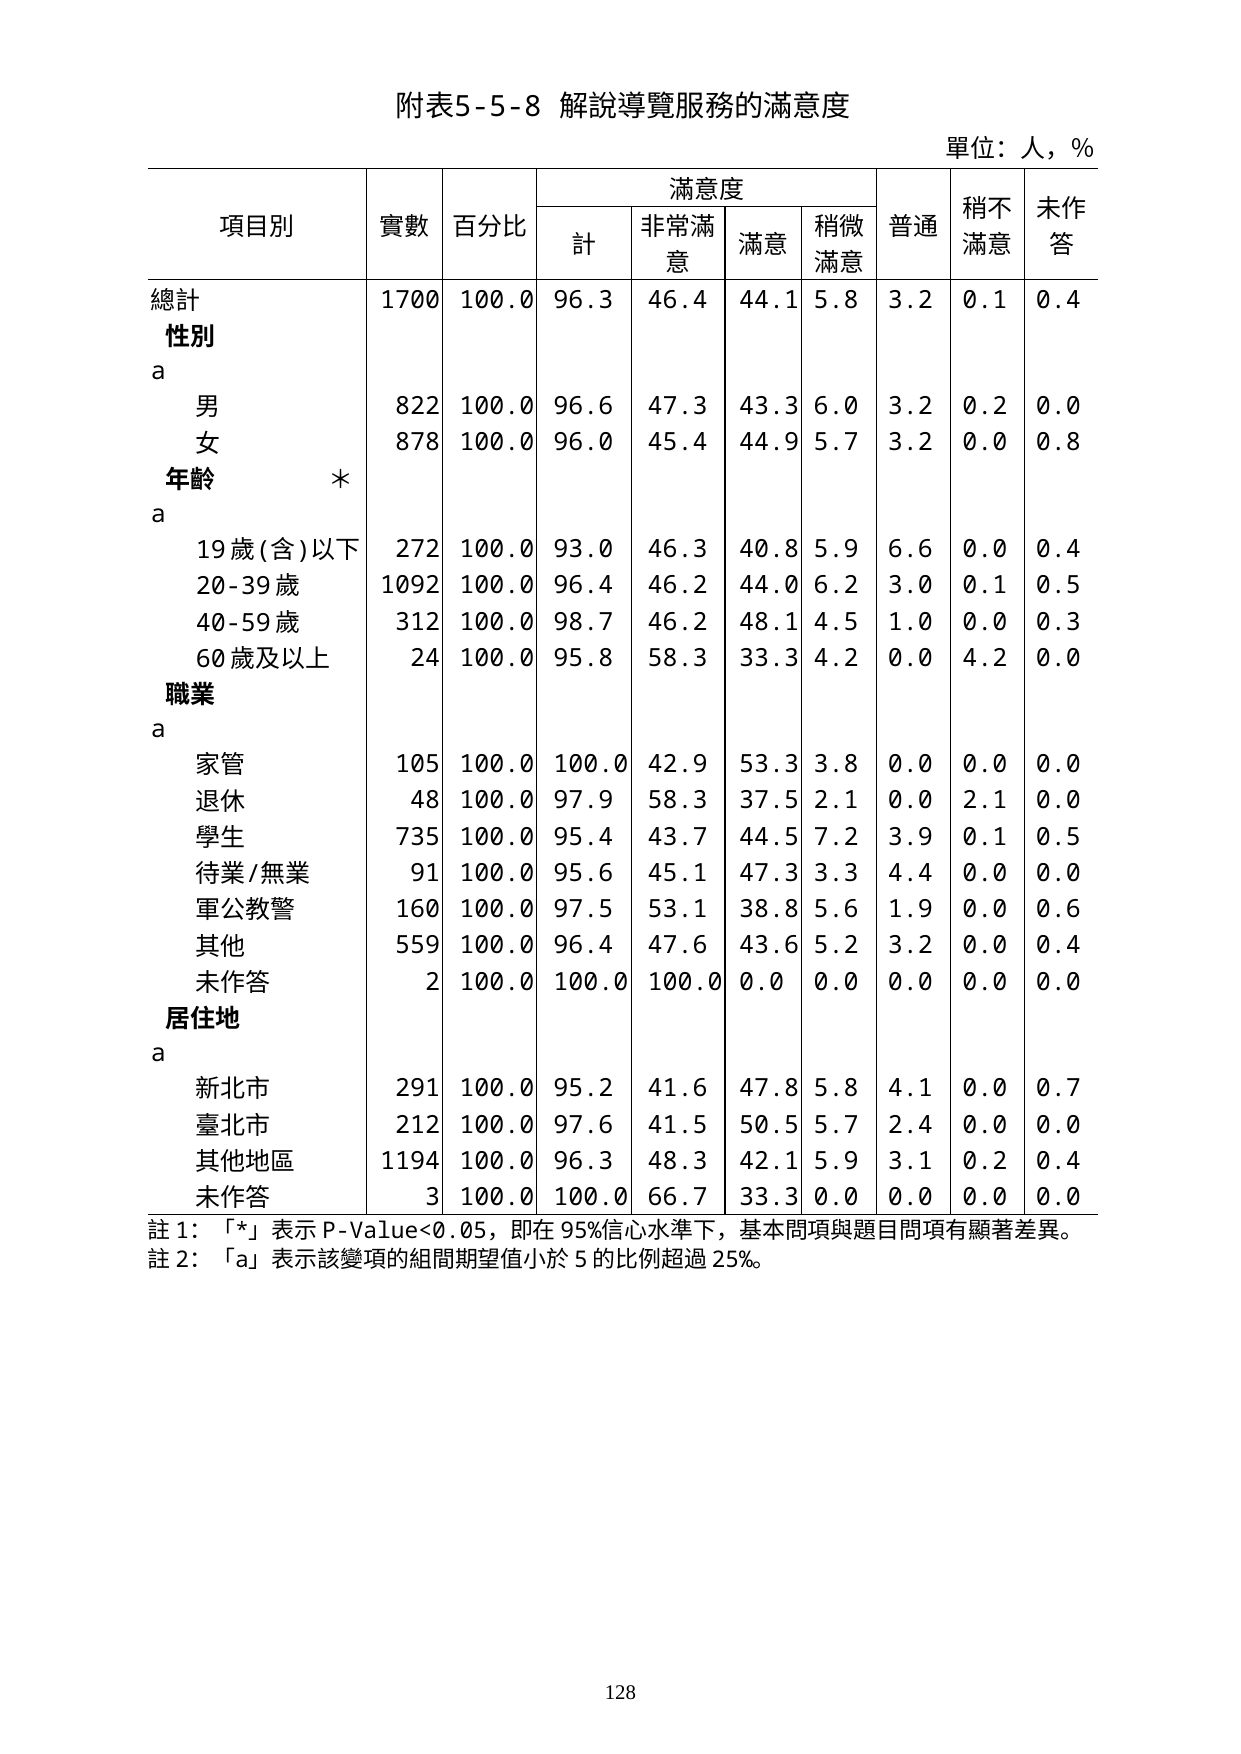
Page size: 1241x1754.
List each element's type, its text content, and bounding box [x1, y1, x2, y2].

table_cell 年齡 ＊a [148, 459, 366, 529]
table_cell 291 [367, 1069, 442, 1105]
table_cell [726, 459, 801, 529]
table_cell [802, 316, 876, 387]
table_cell 7.2 [802, 818, 876, 854]
table_cell 96.6 [537, 387, 631, 423]
table_cell 4.5 [802, 602, 876, 638]
table_cell [537, 999, 631, 1069]
table_cell 其他 [148, 926, 366, 962]
table_cell 19歲(含)以下 [148, 530, 366, 566]
table_cell 97.5 [537, 890, 631, 926]
table_cell [1025, 675, 1098, 745]
table_cell 47.6 [632, 926, 724, 962]
table_cell 43.6 [726, 926, 801, 962]
table_cell [632, 316, 724, 387]
table_cell 3.1 [877, 1141, 950, 1178]
table_cell 稍微滿意 [802, 207, 876, 279]
table_cell 97.9 [537, 781, 631, 817]
table_cell 普通 [877, 169, 950, 279]
table_cell 100.0 [537, 745, 631, 781]
table_cell 100.0 [443, 387, 536, 423]
table_cell 272 [367, 530, 442, 566]
table_cell 5.7 [802, 423, 876, 459]
table_cell 臺北市 [148, 1105, 366, 1141]
table_cell 100.0 [443, 854, 536, 890]
table_cell 100.0 [443, 602, 536, 638]
table_cell 95.2 [537, 1069, 631, 1105]
table_cell 45.4 [632, 423, 724, 459]
text 註1：「*」表示P-Value<0.05，即在95%信心水準下，基本問項與題目問項有顯著差異。 [148, 1215, 1092, 1244]
table_cell 0.0 [877, 638, 950, 674]
table_cell 105 [367, 745, 442, 781]
table_cell 退休 [148, 781, 366, 817]
table_cell [877, 316, 950, 387]
table_cell 3.3 [802, 854, 876, 890]
table_cell 41.5 [632, 1105, 724, 1141]
table_cell 97.6 [537, 1105, 631, 1141]
table_cell 48.3 [632, 1141, 724, 1178]
table_cell 0.0 [1025, 963, 1098, 999]
table_cell 4.2 [951, 638, 1024, 674]
table_cell 非常滿意 [632, 207, 724, 279]
table_cell 100.0 [443, 566, 536, 602]
table_cell 878 [367, 423, 442, 459]
table_cell [632, 999, 724, 1069]
table_cell 職業 a [148, 675, 366, 745]
table_cell [802, 999, 876, 1069]
table_cell 96.3 [537, 1141, 631, 1178]
table_cell 2.1 [802, 781, 876, 817]
table_cell 1.0 [877, 602, 950, 638]
table_cell 100.0 [632, 963, 724, 999]
table_cell 3.2 [877, 280, 950, 316]
table_cell 38.8 [726, 890, 801, 926]
table_cell 95.6 [537, 854, 631, 890]
table_cell 100.0 [443, 890, 536, 926]
table_cell 0.3 [1025, 602, 1098, 638]
table_cell 66.7 [632, 1178, 724, 1214]
table_cell 未作答 [148, 963, 366, 999]
table_cell 0.0 [877, 781, 950, 817]
table_cell 3.9 [877, 818, 950, 854]
table_cell 學生 [148, 818, 366, 854]
table_cell 42.9 [632, 745, 724, 781]
table_cell 46.3 [632, 530, 724, 566]
table_cell 43.7 [632, 818, 724, 854]
table_cell 0.0 [1025, 854, 1098, 890]
table_cell 0.6 [1025, 890, 1098, 926]
table_cell 0.0 [951, 1105, 1024, 1141]
table_cell 822 [367, 387, 442, 423]
table_cell 46.2 [632, 602, 724, 638]
table_cell 100.0 [537, 963, 631, 999]
table_cell 4.4 [877, 854, 950, 890]
table_cell 0.0 [1025, 1105, 1098, 1141]
table_cell 滿意 [726, 207, 801, 279]
table_cell 96.0 [537, 423, 631, 459]
table_cell 212 [367, 1105, 442, 1141]
table_cell 48.1 [726, 602, 801, 638]
table_cell 稍不滿意 [951, 169, 1024, 279]
table_cell 其他地區 [148, 1141, 366, 1178]
table_cell 50.5 [726, 1105, 801, 1141]
table_cell 53.3 [726, 745, 801, 781]
table_cell 待業/無業 [148, 854, 366, 890]
table_cell [802, 459, 876, 529]
table_cell 47.8 [726, 1069, 801, 1105]
table_cell 0.0 [877, 745, 950, 781]
table_cell 95.4 [537, 818, 631, 854]
table_cell 1092 [367, 566, 442, 602]
table_cell 100.0 [443, 1069, 536, 1105]
table_cell [726, 999, 801, 1069]
table_cell 0.0 [951, 926, 1024, 962]
table_cell 44.0 [726, 566, 801, 602]
table_cell 100.0 [443, 1105, 536, 1141]
table_cell [367, 999, 442, 1069]
table_cell 0.0 [726, 963, 801, 999]
table_cell [443, 999, 536, 1069]
table_cell 100.0 [443, 818, 536, 854]
table_cell 0.4 [1025, 280, 1098, 316]
table_cell 5.8 [802, 1069, 876, 1105]
table_cell [537, 316, 631, 387]
table_cell 40-59歲 [148, 602, 366, 638]
table_cell 100.0 [443, 963, 536, 999]
table_cell 3.2 [877, 387, 950, 423]
table_cell 3 [367, 1178, 442, 1214]
table_cell 0.4 [1025, 1141, 1098, 1178]
table_cell 735 [367, 818, 442, 854]
table_cell 0.0 [1025, 1178, 1098, 1214]
table_cell 0.0 [951, 1069, 1024, 1105]
table_cell 未作答 [148, 1178, 366, 1214]
table_cell 未作答 [1025, 169, 1098, 279]
table_cell [1025, 999, 1098, 1069]
table_cell 47.3 [632, 387, 724, 423]
table_cell 女 [148, 423, 366, 459]
table_cell 0.0 [1025, 745, 1098, 781]
table_cell 60歲及以上 [148, 638, 366, 674]
table_cell 0.0 [951, 963, 1024, 999]
table_cell 40.8 [726, 530, 801, 566]
table_cell 43.3 [726, 387, 801, 423]
table_cell 0.5 [1025, 818, 1098, 854]
table_cell 6.2 [802, 566, 876, 602]
table_cell 0.1 [951, 566, 1024, 602]
table_cell 100.0 [443, 781, 536, 817]
table_cell 53.1 [632, 890, 724, 926]
table_cell 4.1 [877, 1069, 950, 1105]
table_cell 100.0 [443, 1141, 536, 1178]
table_cell 48 [367, 781, 442, 817]
table_cell 100.0 [443, 423, 536, 459]
table_cell 1194 [367, 1141, 442, 1178]
table_cell [1025, 316, 1098, 387]
table_cell 0.0 [1025, 781, 1098, 817]
table_cell 0.4 [1025, 530, 1098, 566]
text 註2：「a」表示該變項的組間期望值小於5的比例超過25%。 [148, 1244, 1092, 1273]
table_cell 24 [367, 638, 442, 674]
table_cell [632, 675, 724, 745]
table_cell 3.2 [877, 423, 950, 459]
table_cell 98.7 [537, 602, 631, 638]
table_cell [443, 459, 536, 529]
table_cell 0.0 [1025, 387, 1098, 423]
table_cell 居住地 a [148, 999, 366, 1069]
table_cell 0.0 [1025, 638, 1098, 674]
table_cell 33.3 [726, 1178, 801, 1214]
table_cell 100.0 [443, 926, 536, 962]
table_cell 0.0 [802, 963, 876, 999]
table_cell [877, 459, 950, 529]
table_cell [443, 316, 536, 387]
table_cell 100.0 [443, 638, 536, 674]
table_cell 5.7 [802, 1105, 876, 1141]
table_cell 計 [537, 207, 631, 279]
table_cell 總計 [148, 280, 366, 316]
table_cell 96.3 [537, 280, 631, 316]
table_cell 0.4 [1025, 926, 1098, 962]
table_cell 58.3 [632, 781, 724, 817]
table_cell 312 [367, 602, 442, 638]
table_cell 5.9 [802, 1141, 876, 1178]
table_cell 0.1 [951, 280, 1024, 316]
table_cell 5.9 [802, 530, 876, 566]
table_cell 91 [367, 854, 442, 890]
table_cell [802, 675, 876, 745]
table_cell 0.0 [951, 745, 1024, 781]
table_cell 6.0 [802, 387, 876, 423]
table_cell 160 [367, 890, 442, 926]
table_cell 軍公教警 [148, 890, 366, 926]
table_cell 3.2 [877, 926, 950, 962]
table_cell 0.0 [951, 890, 1024, 926]
table_cell [726, 316, 801, 387]
table_cell [443, 675, 536, 745]
table_cell [1025, 459, 1098, 529]
table_cell [367, 316, 442, 387]
table_cell [632, 459, 724, 529]
table_cell 5.2 [802, 926, 876, 962]
table_cell 男 [148, 387, 366, 423]
table_cell 項目別 [148, 169, 366, 279]
table_cell 559 [367, 926, 442, 962]
table_cell 47.3 [726, 854, 801, 890]
table_cell [951, 675, 1024, 745]
table_cell 性別 a [148, 316, 366, 387]
table_cell 2.1 [951, 781, 1024, 817]
table_cell 96.4 [537, 566, 631, 602]
table_cell 20-39歲 [148, 566, 366, 602]
table_cell 滿意度 [537, 169, 876, 206]
table_cell [951, 459, 1024, 529]
table_cell 新北市 [148, 1069, 366, 1105]
table_cell 2 [367, 963, 442, 999]
table_cell [367, 675, 442, 745]
table_cell 0.0 [877, 1178, 950, 1214]
table_cell 0.0 [951, 530, 1024, 566]
table_cell [877, 999, 950, 1069]
table_cell [367, 459, 442, 529]
table_cell 58.3 [632, 638, 724, 674]
table_cell 96.4 [537, 926, 631, 962]
table_cell 100.0 [443, 530, 536, 566]
table_cell 0.0 [951, 1178, 1024, 1214]
table_cell 0.0 [802, 1178, 876, 1214]
table_cell [537, 459, 631, 529]
table_cell 0.2 [951, 387, 1024, 423]
table_cell 46.4 [632, 280, 724, 316]
table_cell 家管 [148, 745, 366, 781]
table_cell 93.0 [537, 530, 631, 566]
table_cell 46.2 [632, 566, 724, 602]
table_cell 3.8 [802, 745, 876, 781]
table_cell 1.9 [877, 890, 950, 926]
table_cell [951, 316, 1024, 387]
table_cell 44.5 [726, 818, 801, 854]
table_cell 百分比 [443, 169, 536, 279]
table_cell [877, 675, 950, 745]
table_cell 44.9 [726, 423, 801, 459]
table_cell 42.1 [726, 1141, 801, 1178]
table_cell 5.8 [802, 280, 876, 316]
table_cell 0.7 [1025, 1069, 1098, 1105]
table_cell 100.0 [443, 280, 536, 316]
table_cell 0.5 [1025, 566, 1098, 602]
table_cell 45.1 [632, 854, 724, 890]
table_cell [537, 675, 631, 745]
table_cell 4.2 [802, 638, 876, 674]
table_cell 0.2 [951, 1141, 1024, 1178]
table_cell 41.6 [632, 1069, 724, 1105]
table_cell 37.5 [726, 781, 801, 817]
table_cell 100.0 [443, 745, 536, 781]
table_cell [726, 675, 801, 745]
table_cell 3.0 [877, 566, 950, 602]
table_cell 6.6 [877, 530, 950, 566]
table_cell 5.6 [802, 890, 876, 926]
table_header 附表5-5-8 解說導覽服務的滿意度 [148, 82, 1098, 124]
table_cell 0.1 [951, 818, 1024, 854]
table_cell 44.1 [726, 280, 801, 316]
table_cell 95.8 [537, 638, 631, 674]
table_cell 0.0 [951, 423, 1024, 459]
table_cell 單位：人，％ [148, 125, 1098, 168]
table_cell 33.3 [726, 638, 801, 674]
table_cell 實數 [367, 169, 442, 279]
table_cell 1700 [367, 280, 442, 316]
table_cell 2.4 [877, 1105, 950, 1141]
table_cell 0.8 [1025, 423, 1098, 459]
table_cell 100.0 [443, 1178, 536, 1214]
table_cell 100.0 [537, 1178, 631, 1214]
table_cell 0.0 [951, 602, 1024, 638]
table_cell 0.0 [951, 854, 1024, 890]
table_cell 0.0 [877, 963, 950, 999]
table_cell [951, 999, 1024, 1069]
